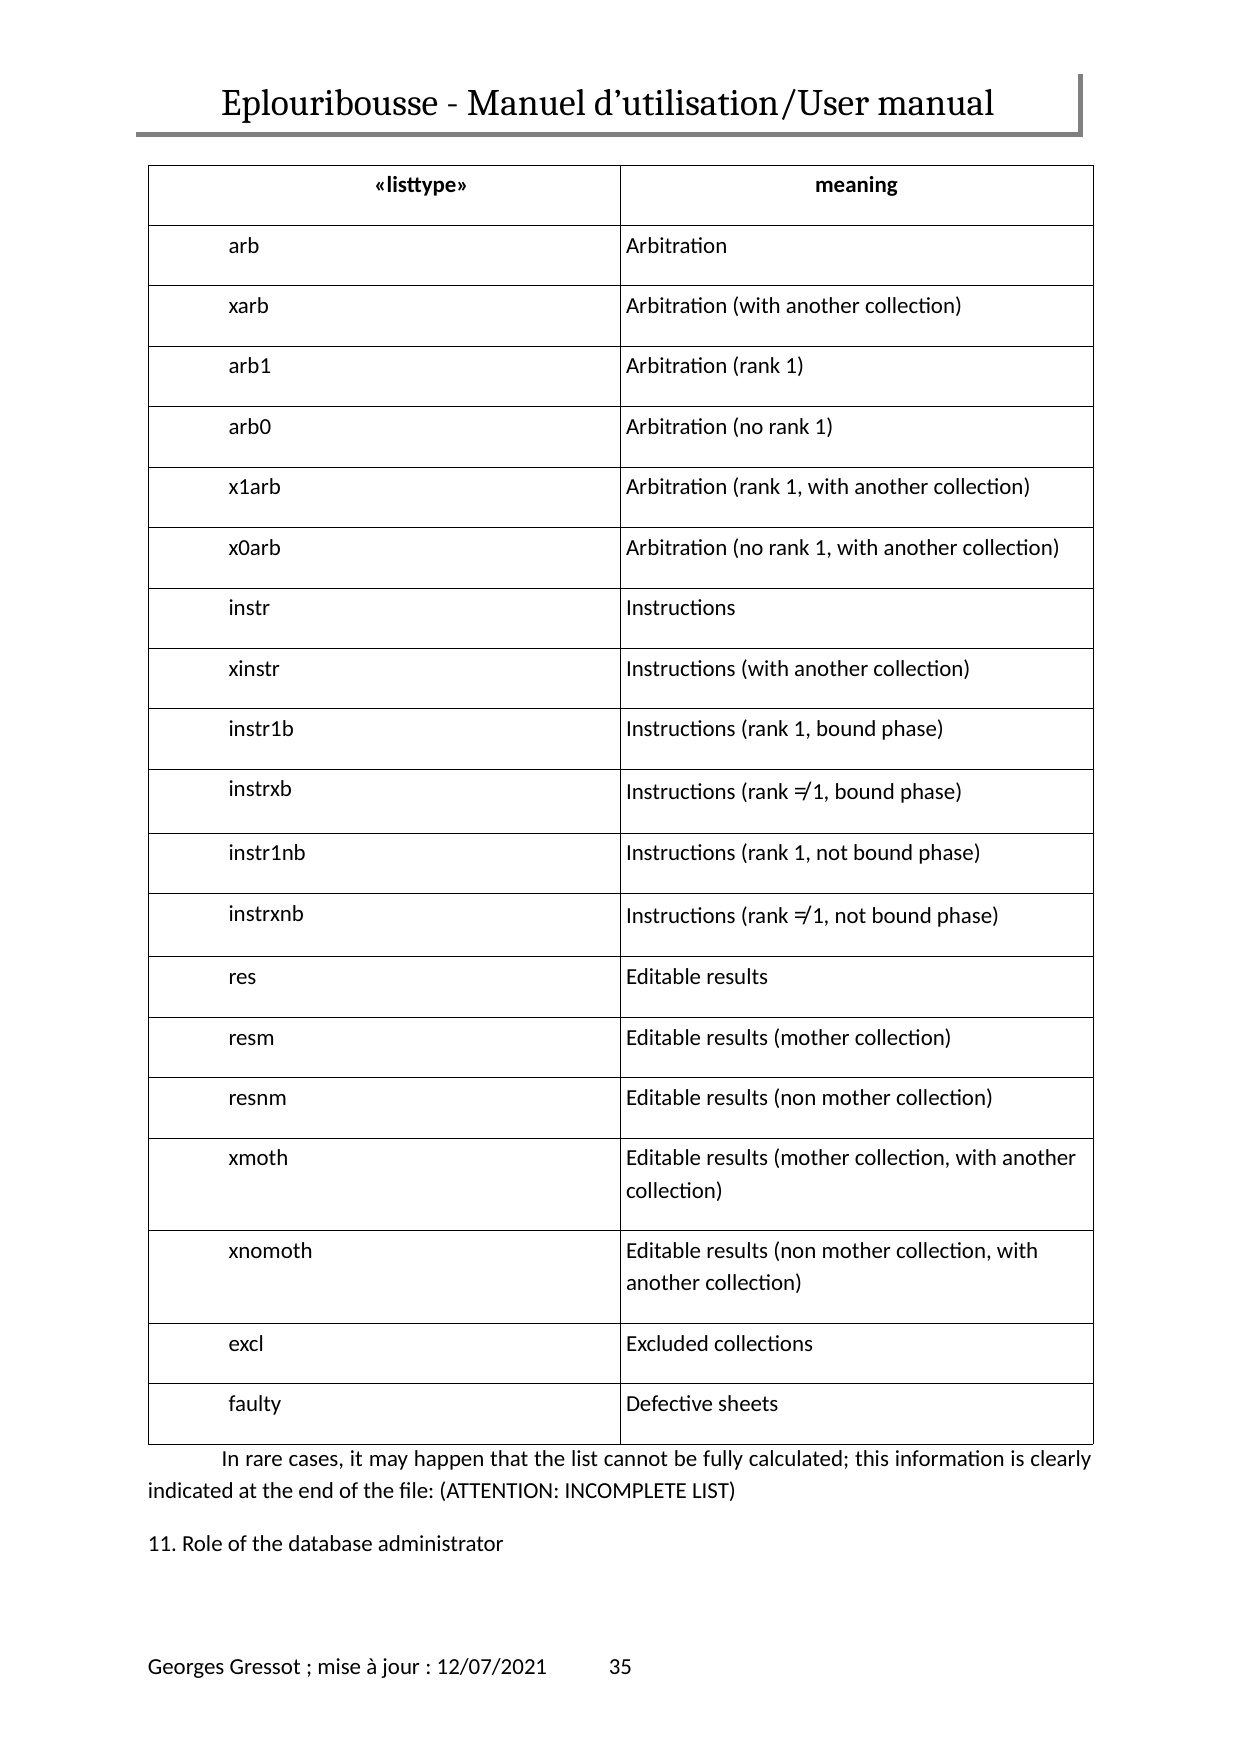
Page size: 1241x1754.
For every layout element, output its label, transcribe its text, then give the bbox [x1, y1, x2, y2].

table_cell Instructions (rank 1, not bound phase) [621, 834, 1093, 893]
table_cell arb0 [149, 407, 620, 467]
table_cell Instructions (rank ≠ 1, bound phase) [621, 770, 1093, 832]
table_header «listtype» [149, 166, 620, 225]
table_cell x0arb [149, 528, 620, 587]
table_cell Arbitration (rank 1, with another collection) [621, 468, 1093, 527]
table_cell x1arb [149, 468, 620, 527]
table_cell xmoth [149, 1139, 620, 1230]
table_cell excl [149, 1324, 620, 1383]
table_cell Instructions (with another collection) [621, 649, 1093, 708]
table_cell res [149, 957, 620, 1017]
table_cell Arbitration (rank 1) [621, 347, 1093, 406]
table_cell faulty [149, 1384, 620, 1444]
table_cell Arbitration [621, 226, 1093, 285]
table_cell Instructions [621, 589, 1093, 648]
table_cell Editable results (mother collection, with another collection) [621, 1139, 1093, 1230]
table_cell arb1 [149, 347, 620, 406]
table_cell Instructions (rank 1, bound phase) [621, 709, 1093, 769]
table_cell instr [149, 589, 620, 648]
table_cell resnm [149, 1078, 620, 1138]
table_cell instr1nb [149, 834, 620, 893]
table_cell Arbitration (with another collection) [621, 286, 1093, 346]
table_cell xarb [149, 286, 620, 346]
table_header meaning [621, 166, 1093, 225]
table_cell Editable results [621, 957, 1093, 1017]
table_cell xinstr [149, 649, 620, 708]
table_cell Instructions (rank ≠ 1, not bound phase) [621, 894, 1093, 956]
table_cell Defective sheets [621, 1384, 1093, 1444]
text 11. Role of the database administrator [148, 1529, 1093, 1557]
table_cell Editable results (non mother collection) [621, 1078, 1093, 1138]
list In rare cases, it may happen that the list cannot be fully calculated; this information is clearly indicated at the end of the file: (ATTENTION: INCOMPLETE LIST) [148, 1445, 1093, 1504]
table_cell Excluded collections [621, 1324, 1093, 1383]
table_cell instrxb [149, 770, 620, 832]
table_cell arb [149, 226, 620, 285]
table_cell instr1b [149, 709, 620, 769]
table_cell xnomoth [149, 1231, 620, 1323]
table_cell resm [149, 1018, 620, 1077]
table_cell Editable results (mother collection) [621, 1018, 1093, 1077]
table_cell Arbitration (no rank 1, with another collection) [621, 528, 1093, 587]
table_cell Editable results (non mother collection, with another collection) [621, 1231, 1093, 1323]
table_cell Arbitration (no rank 1) [621, 407, 1093, 467]
table_cell instrxnb [149, 894, 620, 956]
